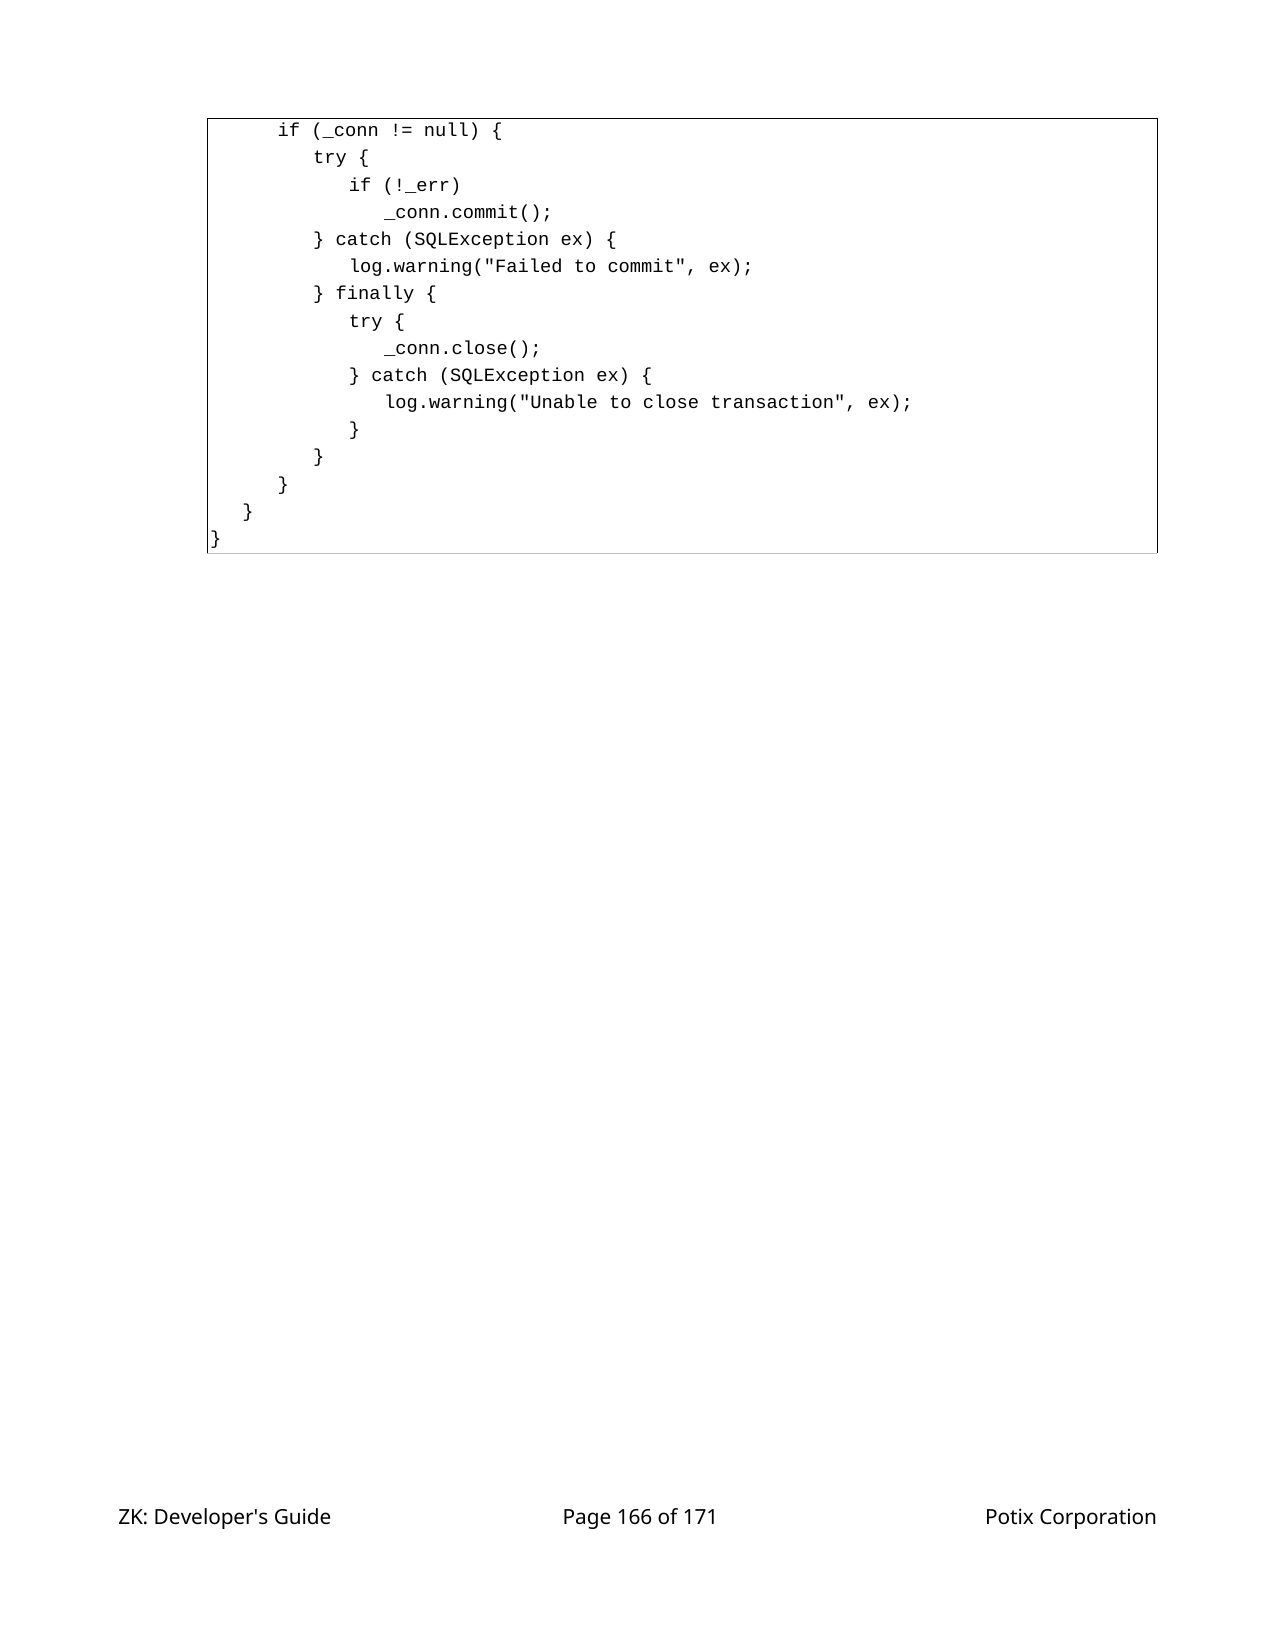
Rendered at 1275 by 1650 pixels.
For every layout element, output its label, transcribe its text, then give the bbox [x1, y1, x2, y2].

text _conn.close(); [208, 336, 1157, 360]
text } finally { [208, 281, 1157, 306]
text try { [208, 145, 1157, 169]
text } [208, 499, 1157, 523]
text } catch (SQLException ex) { [208, 363, 1157, 387]
text } [208, 444, 1157, 469]
text log.warning("Unable to close transaction", ex); [208, 390, 1157, 414]
text } [208, 472, 1157, 496]
text try { [208, 308, 1157, 333]
text if (_conn != null) { [208, 119, 1157, 142]
text } [208, 417, 1157, 441]
text _conn.commit(); [208, 200, 1157, 224]
text } catch (SQLException ex) { [208, 227, 1157, 251]
text } [208, 526, 1157, 553]
text log.warning("Failed to commit", ex); [208, 254, 1157, 278]
text if (!_err) [208, 172, 1157, 197]
